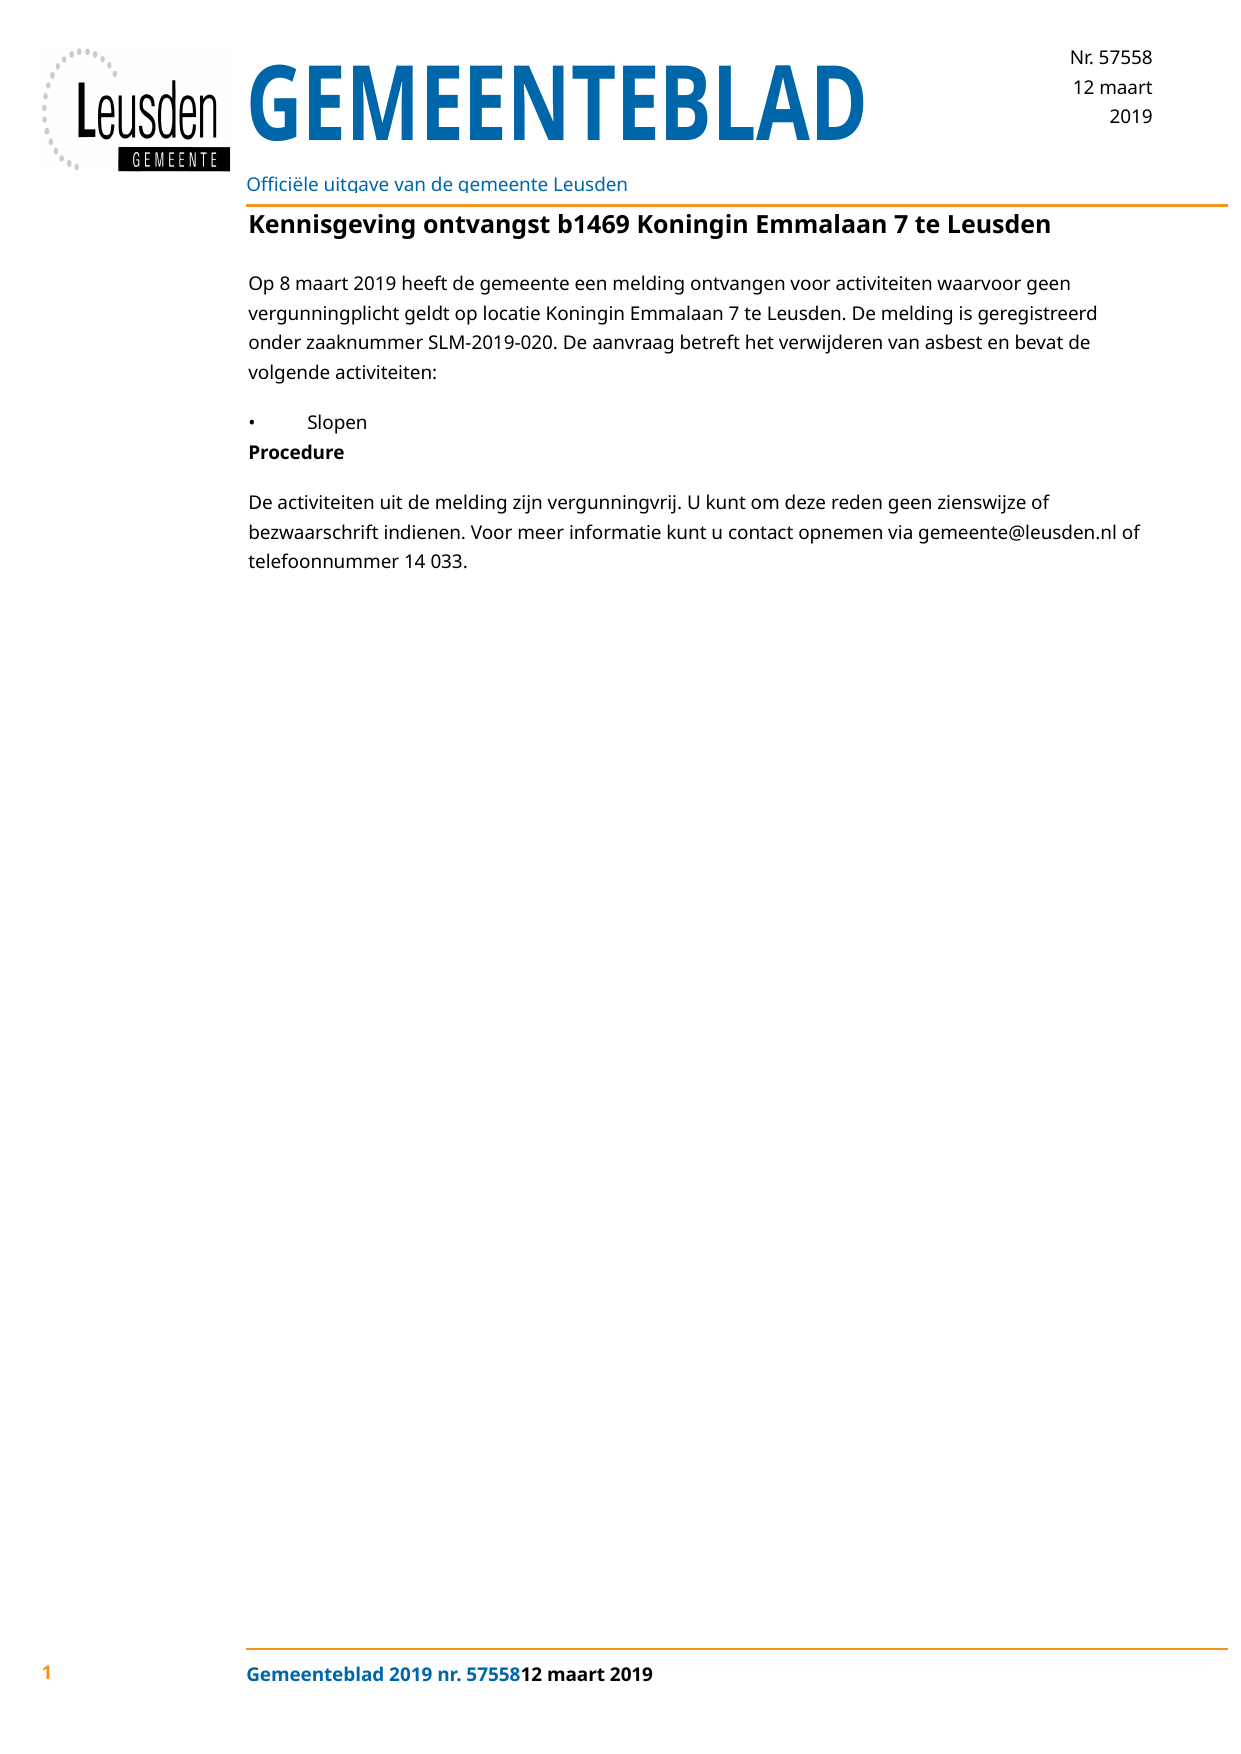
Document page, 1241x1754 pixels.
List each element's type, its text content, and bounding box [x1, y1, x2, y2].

text Op 8 maart 2019 heeft de gemeente een melding ontvangen voor activiteiten waarvoor geen vergunningplicht geldt op locatie Koningin Emmalaan 7 te Leusden. De melding is geregistreerd onder zaaknummer SLM-2019-020. De aanvraag betreft het verwijderen van asbest en bevat de volgende activiteiten: [248, 270, 1152, 385]
list Slopen [248, 409, 1152, 435]
text Procedure [248, 439, 1152, 465]
picture [41, 47, 231, 172]
text Kennisgeving ontvangst b1469 Koningin Emmalaan 7 te Leusden [248, 207, 1152, 241]
text De activiteiten uit de melding zijn vergunningvrij. U kunt om deze reden geen zienswijze of bezwaarschrift indienen. Voor meer informatie kunt u contact opnemen via gemeente@leusden.nl of telefoonnummer 14 033. [248, 489, 1152, 574]
